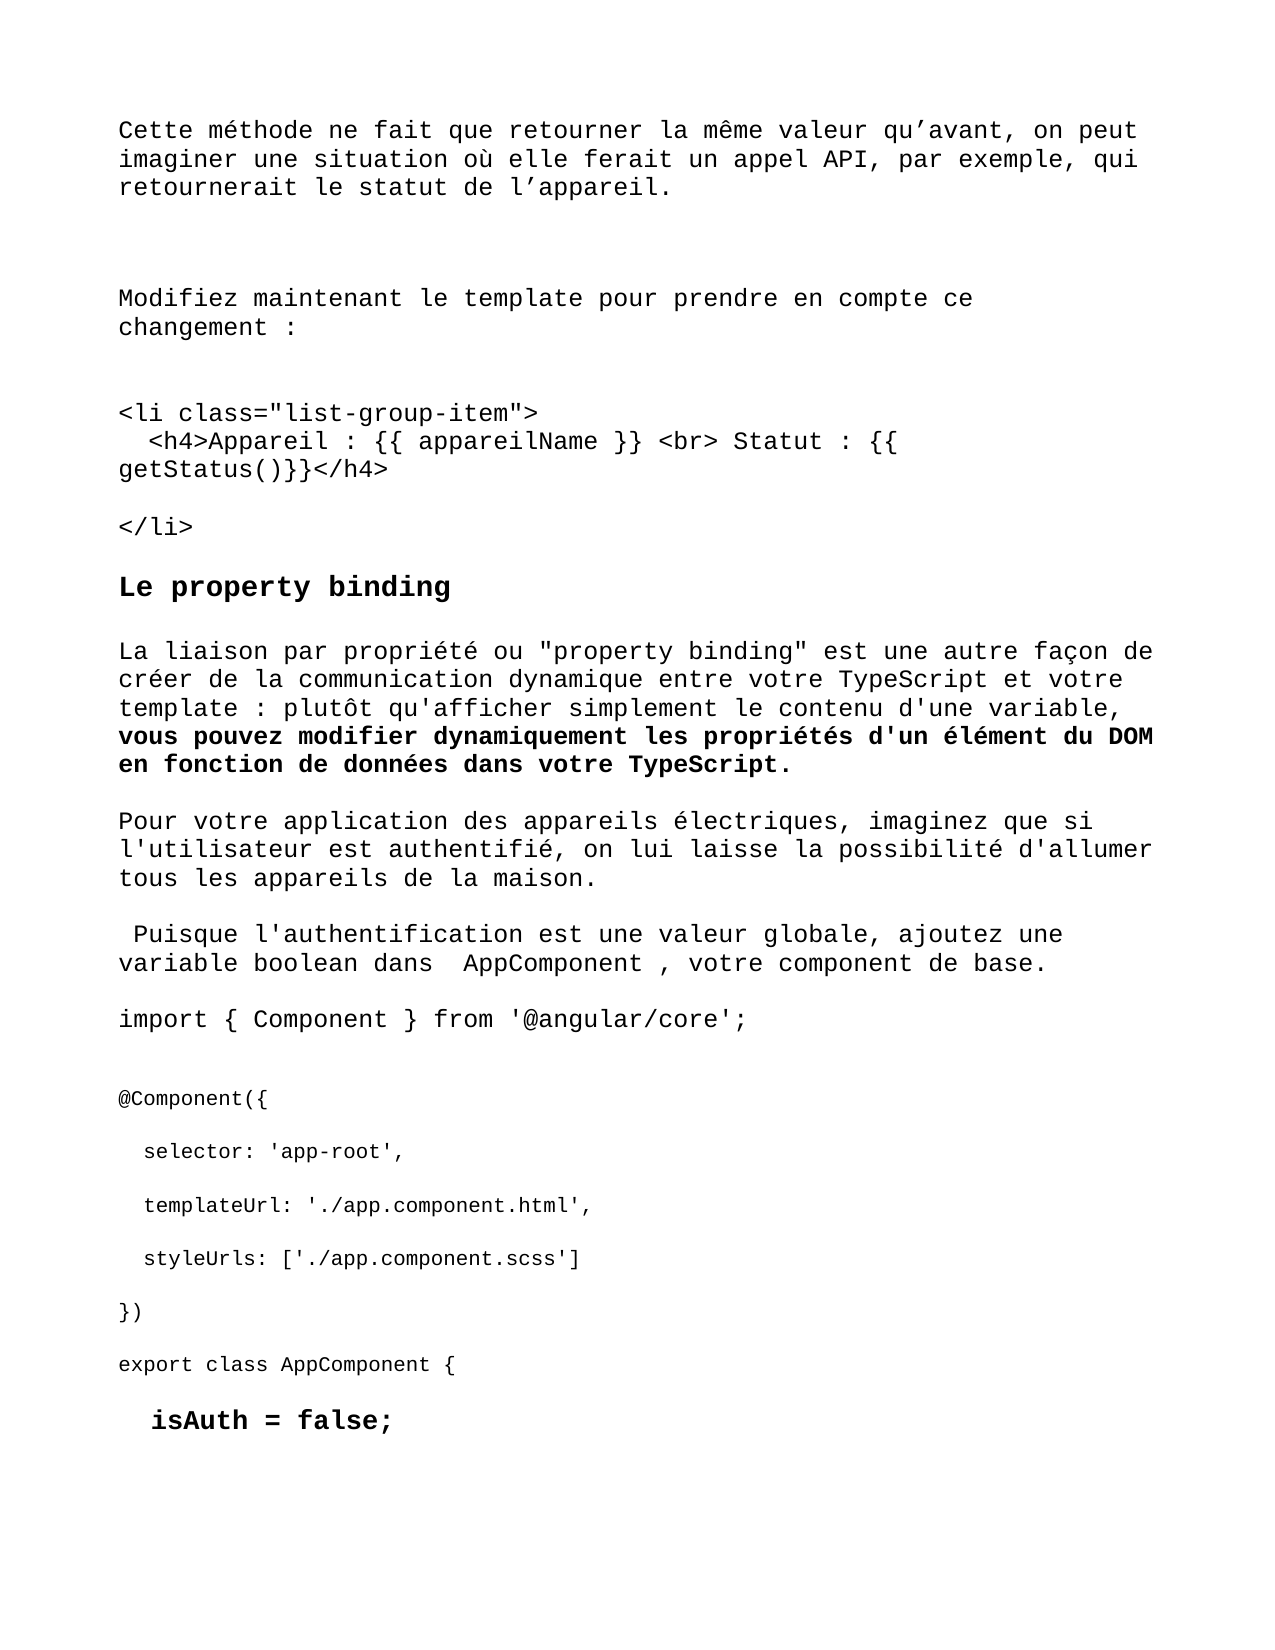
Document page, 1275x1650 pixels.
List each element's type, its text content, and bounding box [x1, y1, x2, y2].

text <li class="list-group-item"> [118, 400, 1157, 428]
text selector: 'app-root', [118, 1141, 1157, 1165]
text styleUrls: ['./app.component.scss'] [118, 1248, 1157, 1271]
text Cette méthode ne fait que retourner la même valeur qu’avant, on peut imaginer une situation où elle ferait un appel API, par exemple, qui retournerait le statut de l’appareil. [118, 118, 1157, 203]
text Puisque l'authentification est une valeur globale, ajoutez une variable boolean dans AppComponent , votre component de base. [118, 922, 1157, 978]
text export class AppComponent { [118, 1354, 1157, 1378]
text @Component({ [118, 1088, 1157, 1112]
text Modifiez maintenant le template pour prendre en compte ce changement : [118, 286, 1157, 342]
text import { Component } from '@angular/core'; [118, 1007, 1157, 1035]
text templateUrl: './app.component.html', [118, 1194, 1157, 1218]
text Le property binding [118, 572, 1157, 606]
text Pour votre application des appareils électriques, imaginez que si l'utilisateur est authentifié, on lui laisse la possibilité d'allumer tous les appareils de la maison. [118, 808, 1157, 893]
text }) [118, 1301, 1157, 1324]
text isAuth = false; [118, 1407, 1157, 1438]
text <h4>Appareil : {{ appareilName }} <br> Statut : {{ getStatus()}}</h4> [118, 428, 1157, 485]
text La liaison par propriété ou "property binding" est une autre façon de créer de la communication dynamique entre votre TypeScript et votre template : plutôt qu'afficher simplement le contenu d'une variable, vous pouvez modifier dynamiquement les propriétés d'un élément du DOM en fonction de données dans votre TypeScript. [118, 638, 1157, 780]
text </li> [118, 515, 1157, 543]
